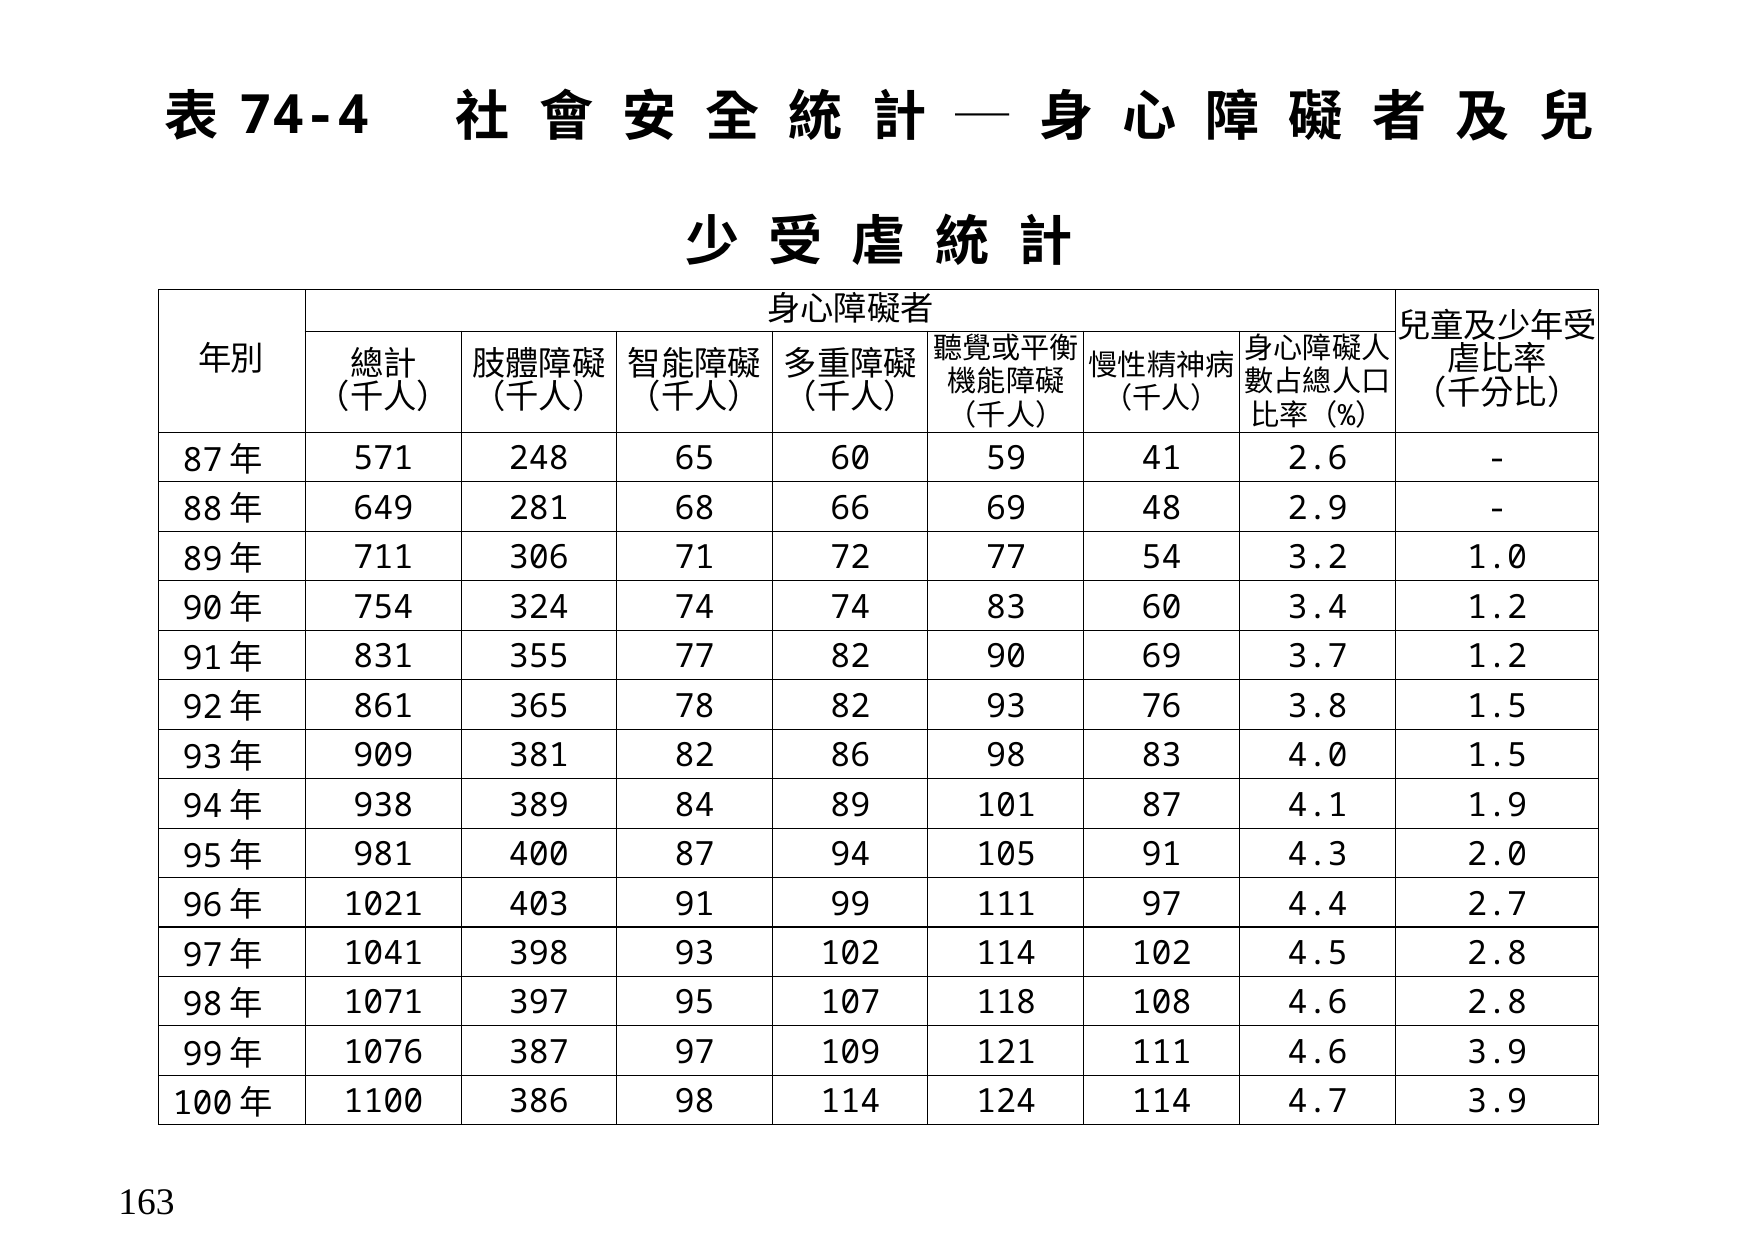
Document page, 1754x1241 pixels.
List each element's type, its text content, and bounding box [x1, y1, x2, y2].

table_cell 83 [928, 581, 1083, 629]
table_cell 1.2 [1396, 581, 1598, 629]
table_cell 99年 [159, 1026, 305, 1075]
table_cell 107 [773, 977, 927, 1025]
table_cell 74 [773, 581, 927, 629]
table_cell 97 [617, 1026, 772, 1075]
table_cell 1.5 [1396, 680, 1598, 728]
table_cell 41 [1084, 433, 1239, 481]
table_cell 48 [1084, 482, 1239, 531]
table_cell 306 [462, 532, 616, 580]
table_cell 95年 [159, 829, 305, 877]
table_cell 96年 [159, 878, 305, 926]
table_cell 4.6 [1240, 1026, 1395, 1075]
table_cell 981 [306, 829, 461, 877]
table_cell 4.6 [1240, 977, 1395, 1025]
table_cell 91年 [159, 631, 305, 679]
table_cell 69 [928, 482, 1083, 531]
table_cell 121 [928, 1026, 1083, 1075]
table_cell 54 [1084, 532, 1239, 580]
table_cell 403 [462, 878, 616, 926]
table_cell 98 [928, 730, 1083, 778]
table_cell 74 [617, 581, 772, 629]
table_cell 77 [928, 532, 1083, 580]
table_cell 60 [773, 433, 927, 481]
table_cell 114 [773, 1076, 927, 1124]
table_cell 754 [306, 581, 461, 629]
table_cell 2.6 [1240, 433, 1395, 481]
table_cell 76 [1084, 680, 1239, 728]
table_cell 109 [773, 1026, 927, 1075]
table_cell 101 [928, 779, 1083, 827]
table_cell 102 [773, 928, 927, 976]
table_cell 324 [462, 581, 616, 629]
table_cell 4.5 [1240, 928, 1395, 976]
table_cell 3.7 [1240, 631, 1395, 679]
table_cell 1071 [306, 977, 461, 1025]
table_cell 1076 [306, 1026, 461, 1075]
table_cell 397 [462, 977, 616, 1025]
table_cell 400 [462, 829, 616, 877]
table_cell 身心障礙人數占總人口比率（%） [1240, 332, 1395, 432]
table_cell 4.7 [1240, 1076, 1395, 1124]
table_cell 3.4 [1240, 581, 1395, 629]
table_cell 97 [1084, 878, 1239, 926]
table_cell 60 [1084, 581, 1239, 629]
table_header 年別 [159, 290, 305, 432]
table_cell 68 [617, 482, 772, 531]
table_cell 387 [462, 1026, 616, 1075]
table_cell 72 [773, 532, 927, 580]
table_cell 99 [773, 878, 927, 926]
table_cell 861 [306, 680, 461, 728]
table_cell 65 [617, 433, 772, 481]
table_cell 87年 [159, 433, 305, 481]
table_cell 938 [306, 779, 461, 827]
table_cell 91 [617, 878, 772, 926]
table_cell 118 [928, 977, 1083, 1025]
table_cell 2.9 [1240, 482, 1395, 531]
table_cell 3.8 [1240, 680, 1395, 728]
table_cell 94年 [159, 779, 305, 827]
table_cell 2.0 [1396, 829, 1598, 877]
table_cell 711 [306, 532, 461, 580]
table_cell 1100 [306, 1076, 461, 1124]
table_cell 82 [617, 730, 772, 778]
table_cell 2.8 [1396, 928, 1598, 976]
table_cell 78 [617, 680, 772, 728]
table_cell 1.5 [1396, 730, 1598, 778]
table_cell 97年 [159, 928, 305, 976]
table_cell 248 [462, 433, 616, 481]
table_cell 4.3 [1240, 829, 1395, 877]
table_header 身心障礙者 [306, 290, 1395, 331]
table_cell 1021 [306, 878, 461, 926]
table_cell 381 [462, 730, 616, 778]
table_cell 84 [617, 779, 772, 827]
table_cell 69 [1084, 631, 1239, 679]
table_cell 102 [1084, 928, 1239, 976]
table_cell 114 [928, 928, 1083, 976]
table_cell 83 [1084, 730, 1239, 778]
table_cell 281 [462, 482, 616, 531]
table_cell - [1396, 433, 1598, 481]
table_header 兒童及少年受虐比率 （千分比） [1396, 290, 1598, 432]
table_cell 多重障礙（千人） [773, 332, 927, 432]
table_cell 389 [462, 779, 616, 827]
table_cell 3.9 [1396, 1076, 1598, 1124]
table_cell 82 [773, 680, 927, 728]
table_cell 71 [617, 532, 772, 580]
table_cell 114 [1084, 1076, 1239, 1124]
table_cell - [1396, 482, 1598, 531]
table_cell 831 [306, 631, 461, 679]
table_cell 111 [1084, 1026, 1239, 1075]
table_cell 649 [306, 482, 461, 531]
table_cell 59 [928, 433, 1083, 481]
table_cell 86 [773, 730, 927, 778]
table_cell 93 [617, 928, 772, 976]
table_cell 105 [928, 829, 1083, 877]
table_cell 82 [773, 631, 927, 679]
table_cell 聽覺或平衡機能障礙（千人） [928, 332, 1083, 432]
table_cell 90 [928, 631, 1083, 679]
table_cell 355 [462, 631, 616, 679]
table_cell 90年 [159, 581, 305, 629]
table_cell 慢性精神病（千人） [1084, 332, 1239, 432]
table_cell 1.0 [1396, 532, 1598, 580]
table_cell 94 [773, 829, 927, 877]
table_cell 92年 [159, 680, 305, 728]
table_cell 93 [928, 680, 1083, 728]
table_cell 1.9 [1396, 779, 1598, 827]
subtitle 表74-4 社會安全統計─身心障礙者及兒少受虐統計 [128, 39, 1628, 289]
table_cell 2.7 [1396, 878, 1598, 926]
table_cell 總計 （千人） [306, 332, 461, 432]
table_cell 108 [1084, 977, 1239, 1025]
table_cell 87 [617, 829, 772, 877]
table_cell 365 [462, 680, 616, 728]
table_cell 571 [306, 433, 461, 481]
table_cell 智能障礙（千人） [617, 332, 772, 432]
table_cell 95 [617, 977, 772, 1025]
table_cell 93年 [159, 730, 305, 778]
table_cell 909 [306, 730, 461, 778]
table_cell 386 [462, 1076, 616, 1124]
table_cell 100年 [159, 1076, 305, 1124]
table_cell 88年 [159, 482, 305, 531]
table_cell 4.1 [1240, 779, 1395, 827]
table_cell 124 [928, 1076, 1083, 1124]
table_cell 89年 [159, 532, 305, 580]
table_cell 91 [1084, 829, 1239, 877]
table_cell 3.9 [1396, 1026, 1598, 1075]
table_cell 87 [1084, 779, 1239, 827]
table_cell 89 [773, 779, 927, 827]
table_cell 66 [773, 482, 927, 531]
table_cell 2.8 [1396, 977, 1598, 1025]
table_cell 77 [617, 631, 772, 679]
table_cell 3.2 [1240, 532, 1395, 580]
table_cell 肢體障礙 （千人） [462, 332, 616, 432]
table_cell 4.0 [1240, 730, 1395, 778]
table_cell 4.4 [1240, 878, 1395, 926]
table_cell 398 [462, 928, 616, 976]
table_cell 111 [928, 878, 1083, 926]
table_cell 1041 [306, 928, 461, 976]
table_cell 98 [617, 1076, 772, 1124]
table_cell 98年 [159, 977, 305, 1025]
table_cell 1.2 [1396, 631, 1598, 679]
